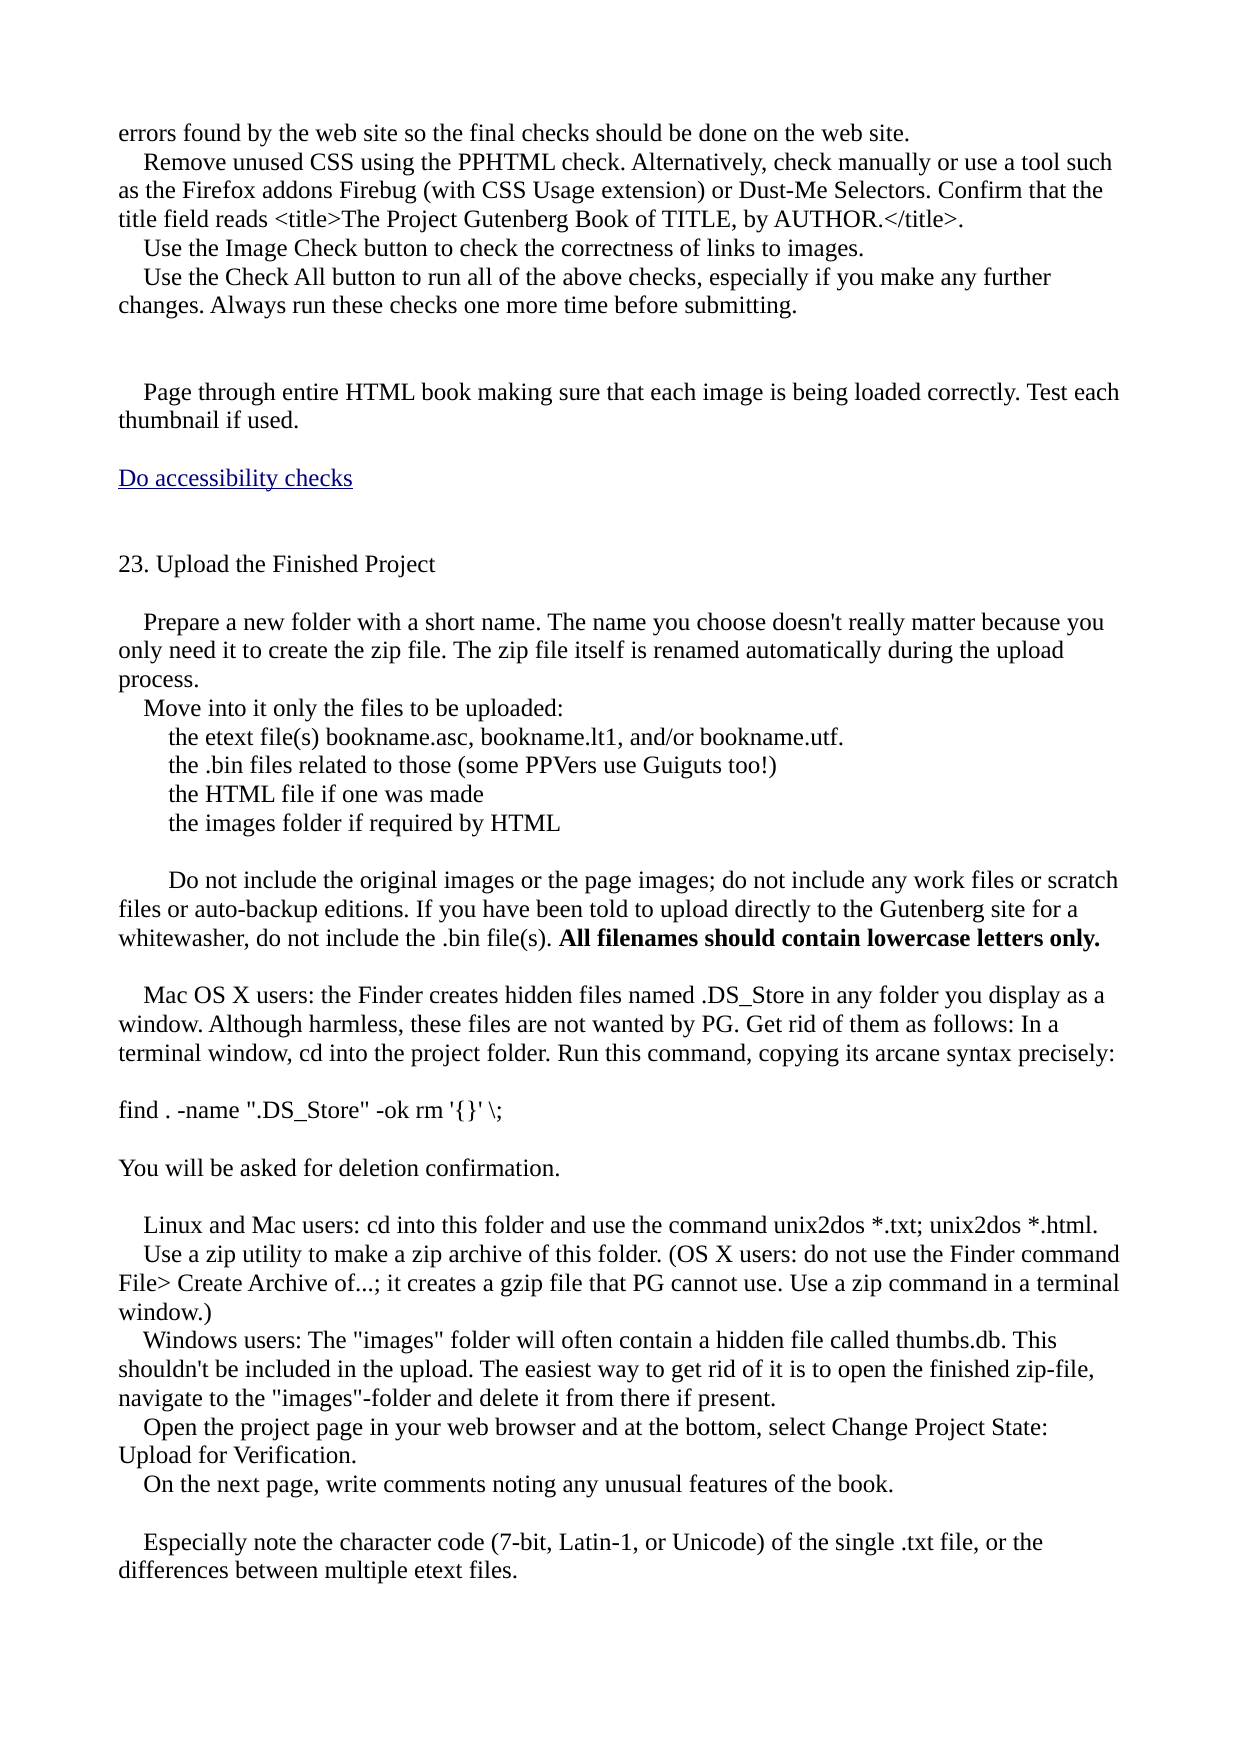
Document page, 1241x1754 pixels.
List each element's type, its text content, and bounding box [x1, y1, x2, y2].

text Page through entire HTML book making sure that each image is being loaded correctly. Test each thumbnail if used. [118, 377, 1122, 434]
text Do accessibility checks [118, 463, 1122, 492]
text Use the Image Check button to check the correctness of links to images. [118, 233, 1122, 262]
text Mac OS X users: the Finder creates hidden files named .DS_Store in any folder you display as a window. Although harmless, these files are not wanted by PG. Get rid of them as follows: In a terminal window, cd into the project folder. Run this command, copying its arcane syntax precisely: [118, 981, 1122, 1067]
text find . -name ".DS_Store" -ok rm '{}' \; [118, 1096, 1122, 1124]
text Prepare a new folder with a short name. The name you choose doesn't really matter because you only need it to create the zip file. The zip file itself is renamed automatically during the upload process. [118, 607, 1122, 693]
text Use a zip utility to make a zip archive of this folder. (OS X users: do not use the Finder command File> Create Archive of...; it creates a gzip file that PG cannot use. Use a zip command in a terminal window.) [118, 1239, 1122, 1326]
text the etext file(s) bookname.asc, bookname.lt1, and/or bookname.utf. [118, 722, 1122, 751]
text Move into it only the files to be uploaded: [118, 693, 1122, 722]
text You will be asked for deletion confirmation. [118, 1153, 1122, 1182]
text Use the Check All button to run all of the above checks, especially if you make any further changes. Always run these checks one more time before submitting. [118, 262, 1122, 319]
text Especially note the character code (7-bit, Latin-1, or Unicode) of the single .txt file, or the differences between multiple etext files. [118, 1527, 1122, 1584]
text the HTML file if one was made [118, 779, 1122, 808]
text Remove unused CSS using the PPHTML check. Alternatively, check manually or use a tool such as the Firefox addons Firebug (with CSS Usage extension) or Dust-Me Selectors. Confirm that the title field reads <title>The Project Gutenberg Book of TITLE, by AUTHOR.</title>. [118, 147, 1122, 233]
text Open the project page in your web browser and at the bottom, select Change Project State: Upload for Verification. [118, 1412, 1122, 1469]
text Linux and Mac users: cd into this folder and use the command unix2dos *.txt; unix2dos *.html. [118, 1211, 1122, 1239]
text the .bin files related to those (some PPVers use Guiguts too!) [118, 751, 1122, 779]
text Windows users: The "images" folder will often contain a hidden file called thumbs.db. This shouldn't be included in the upload. The easiest way to get rid of it is to open the finished zip-file, navigate to the "images"-folder and delete it from there if present. [118, 1326, 1122, 1412]
text 23. Upload the Finished Project [118, 549, 1122, 578]
text Do not include the original images or the page images; do not include any work files or scratch files or auto-backup editions. If you have been told to upload directly to the Gutenberg site for a whitewasher, do not include the .bin file(s). All filenames should contain lowercase letters only. [118, 866, 1122, 952]
text the images folder if required by HTML [118, 808, 1122, 837]
text errors found by the web site so the final checks should be done on the web site. [118, 118, 1122, 147]
text On the next page, write comments noting any unusual features of the book. [118, 1469, 1122, 1498]
